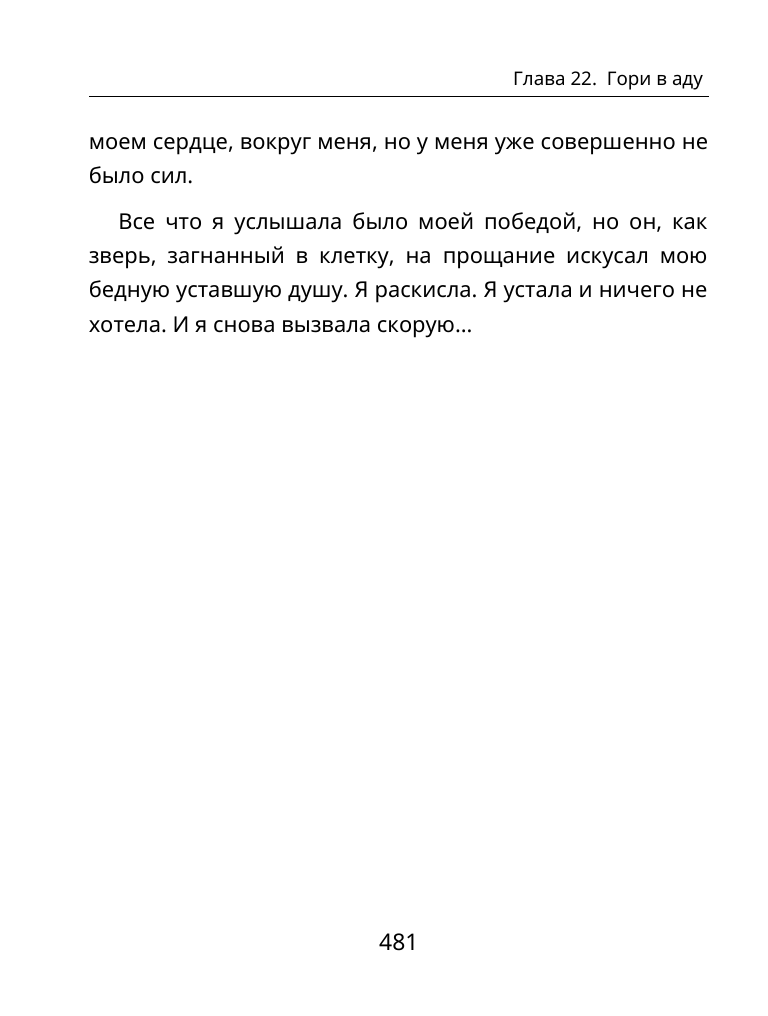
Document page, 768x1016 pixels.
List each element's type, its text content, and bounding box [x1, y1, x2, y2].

text моем сердце, вокруг меня, но у меня уже совершенно не было сил. [88, 126, 709, 190]
text Все что я услышала было моей победой, но он, как зверь, загнанный в клетку, на прощание искусал мою бедную уставшую душу. Я раскисла. Я устала и ничего не хотела. И я снова вызвала скорую... [88, 206, 709, 338]
